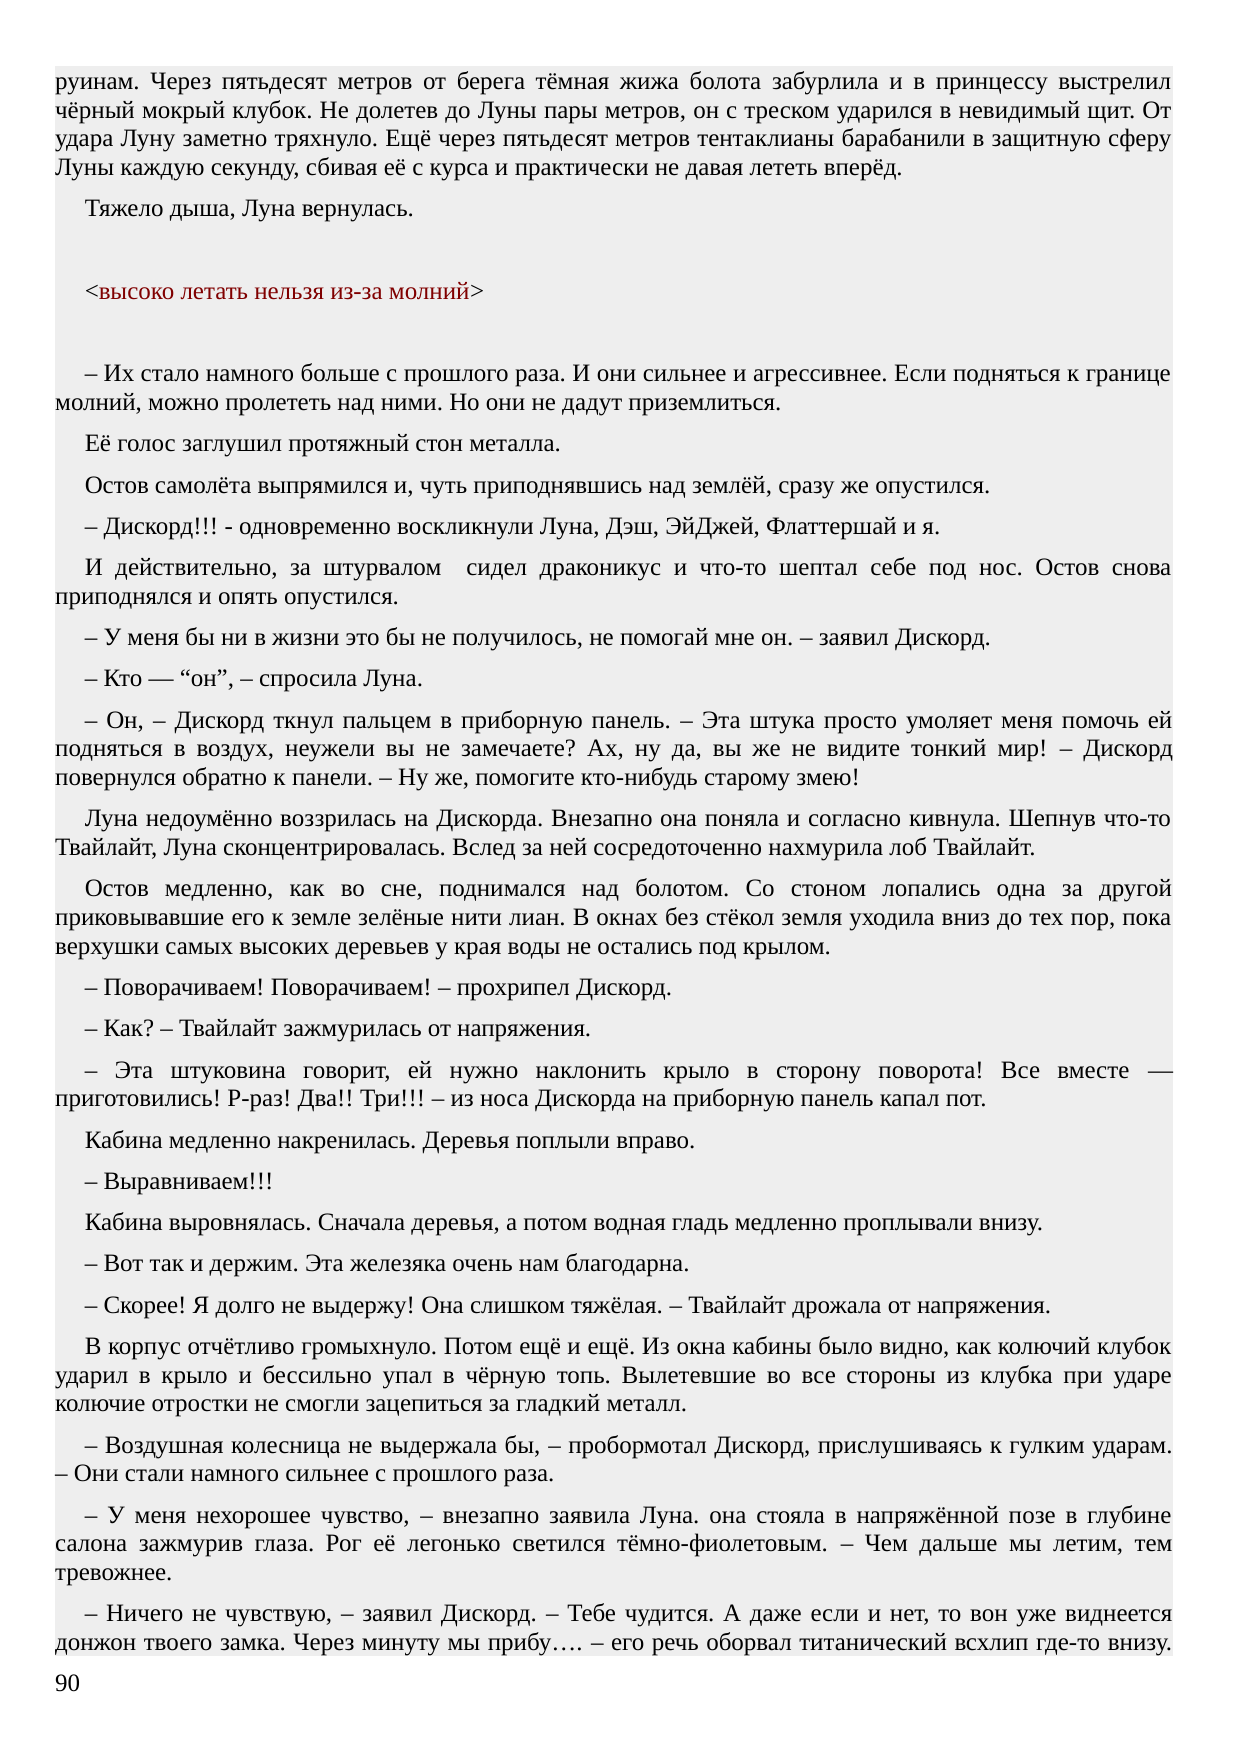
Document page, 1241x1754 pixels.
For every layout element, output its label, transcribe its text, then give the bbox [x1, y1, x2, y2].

text – Он, – Дискорд ткнул пальцем в приборную панель. – Эта штука просто умоляет меня помочь ей подняться в воздух, неужели вы не замечаете? Ах, ну да, вы же не видите тонкий мир! – Дискорд повернулся обратно к панели. – Ну же, помогите кто-нибудь старому змею! [55, 705, 1173, 791]
text Остов самолёта выпрямился и, чуть приподнявшись над землёй, сразу же опустился. [55, 470, 1173, 498]
text Её голос заглушил протяжный стон металла. [55, 428, 1173, 457]
text Кабина выровнялась. Сначала деревья, а потом водная гладь медленно проплывали внизу. [55, 1207, 1173, 1236]
text – У меня нехорошее чувство, – внезапно заявила Луна. она стояла в напряжённой позе в глубине салона зажмурив глаза. Рог её легонько светился тёмно-фиолетовым. – Чем дальше мы летим, тем тревожнее. [55, 1500, 1173, 1586]
text – Поворачиваем! Поворачиваем! – прохрипел Дискорд. [55, 972, 1173, 1001]
text – Кто — “он”, – спросила Луна. [55, 663, 1173, 692]
text – Эта штуковина говорит, ей нужно наклонить крыло в сторону поворота! Все вместе — приготовились! Р-раз! Два!! Три!!! – из носа Дискорда на приборную панель капал пот. [55, 1055, 1173, 1112]
text – Дискорд!!! - одновременно воскликнули Луна, Дэш, ЭйДжей, Флаттершай и я. [55, 511, 1173, 540]
text Кабина медленно накренилась. Деревья поплыли вправо. [55, 1125, 1173, 1153]
text Луна недоумённо воззрилась на Дискорда. Внезапно она поняла и согласно кивнула. Шепнув что-то Твайлайт, Луна сконцентрировалась. Вслед за ней сосредоточенно нахмурила лоб Твайлайт. [55, 803, 1173, 861]
text руинам. Через пятьдесят метров от берега тёмная жижа болота забурлила и в принцессу выстрелил чёрный мокрый клубок. Не долетев до Луны пары метров, он с треском ударился в невидимый щит. От удара Луну заметно тряхнуло. Ещё через пятьдесят метров тентаклианы барабанили в защитную сферу Луны каждую секунду, сбивая её с курса и практически не давая лететь вперёд. [55, 66, 1173, 181]
text – Воздушная колесница не выдержала бы, – пробормотал Дискорд, прислушиваясь к гулким ударам. – Они стали намного сильнее с прошлого раза. [55, 1430, 1173, 1487]
text – Вот так и держим. Эта железяка очень нам благодарна. [55, 1248, 1173, 1277]
text В корпус отчётливо громыхнуло. Потом ещё и ещё. Из окна кабины было видно, как колючий клубок ударил в крыло и бессильно упал в чёрную топь. Вылетевшие во все стороны из клубка при ударе колючие отростки не смогли зацепиться за гладкий металл. [55, 1331, 1173, 1417]
text <высоко летать нельзя из-за молний> [55, 276, 1173, 305]
text – Их стало намного больше с прошлого раза. И они сильнее и агрессивнее. Если подняться к границе молний, можно пролететь над ними. Но они не дадут приземлиться. [55, 358, 1173, 416]
text И действительно, за штурвалом сидел драконикус и что-то шептал себе под нос. Остов снова приподнялся и опять опустился. [55, 552, 1173, 610]
text Остов медленно, как во сне, поднимался над болотом. Со стоном лопались одна за другой приковывавшие его к земле зелёные нити лиан. В окнах без стёкол земля уходила вниз до тех пор, пока верхушки самых высоких деревьев у края воды не остались под крылом. [55, 873, 1173, 960]
text – У меня бы ни в жизни это бы не получилось, не помогай мне он. – заявил Дискорд. [55, 622, 1173, 651]
text Тяжело дыша, Луна вернулась. [55, 193, 1173, 222]
text – Как? – Твайлайт зажмурилась от напряжения. [55, 1013, 1173, 1042]
text – Выравниваем!!! [55, 1166, 1173, 1195]
text – Скорее! Я долго не выдержу! Она слишком тяжёлая. – Твайлайт дрожала от напряжения. [55, 1290, 1173, 1318]
text – Ничего не чувствую, – заявил Дискорд. – Тебе чудится. А даже если и нет, то вон уже виднеется донжон твоего замка. Через минуту мы прибу…. – его речь оборвал титанический всхлип где-то внизу. [55, 1598, 1173, 1656]
